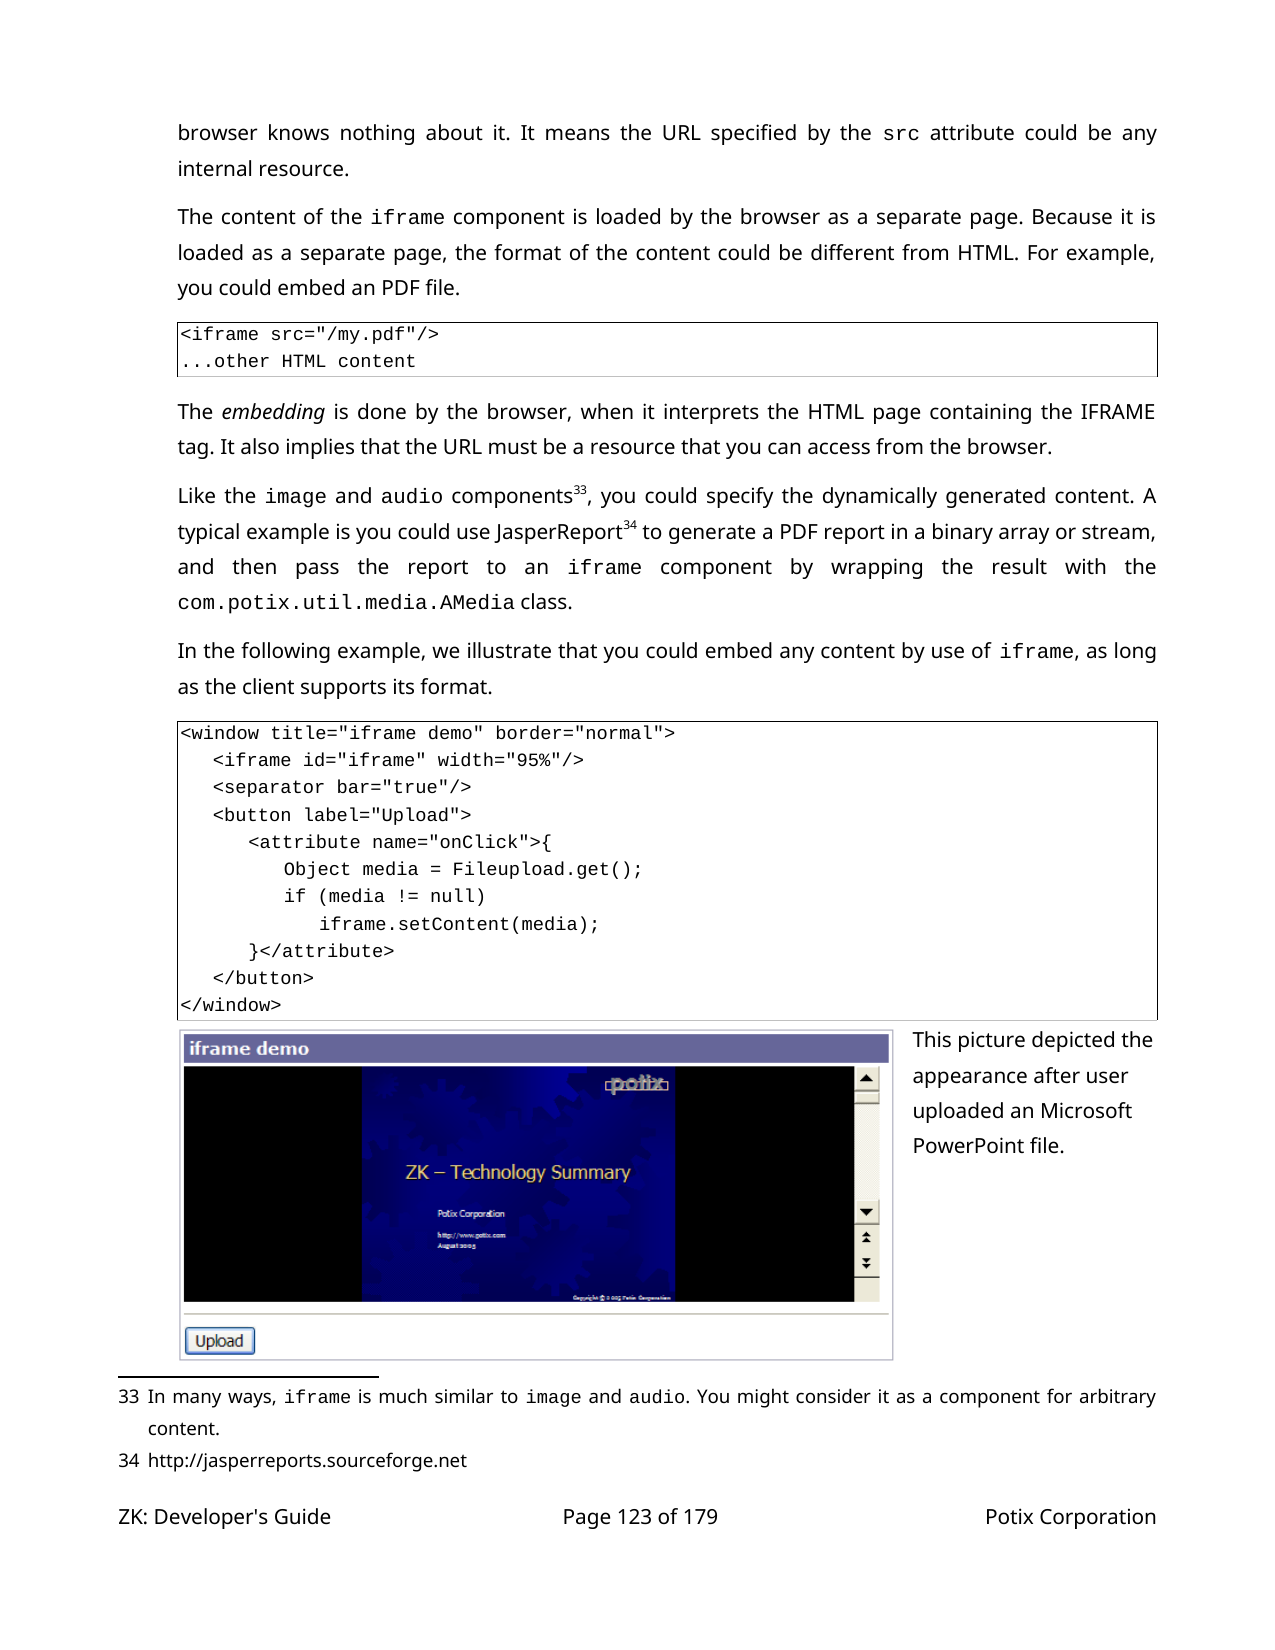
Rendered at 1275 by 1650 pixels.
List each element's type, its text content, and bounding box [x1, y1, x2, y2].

text ...other HTML content [178, 349, 1157, 376]
text browser knows nothing about it. It means the URL specified by the src attribute could be any internal resource. [177, 118, 1157, 182]
text Like the image and audio components, you could specify the dynamically generated content. A typical example is you could use JasperReport to generate a PDF report in a binary array or stream, and then pass the report to an iframe component by wrapping the result with the com.potix.util.media.AMedia class. [177, 481, 1157, 616]
text The embedding is done by the browser, when it interprets the HTML page containing the IFRAME tag. It also implies that the URL must be a resource that you can access from the browser. [177, 397, 1157, 461]
text <button label="Upload"> [178, 803, 1157, 827]
text iframe.setContent(media); [178, 911, 1157, 936]
table_header This picture depicted the appearance after user uploaded an Microsoft PowerPoint file. [912, 1026, 1156, 1363]
text </window> [178, 993, 1157, 1020]
text </button> [178, 966, 1157, 990]
text In the following example, we illustrate that you could embed any content by use of iframe, as long as the client supports its format. [177, 637, 1157, 700]
text <separator bar="true"/> [178, 775, 1157, 800]
text <window title="iframe demo" border="normal"> [178, 722, 1157, 745]
text In many ways, iframe is much similar to image and audio. You might consider it as a component for arbitrary content. [118, 1383, 1157, 1441]
text }</attribute> [178, 938, 1157, 963]
picture [177, 1025, 898, 1364]
table_header [898, 1026, 912, 1363]
text The content of the iframe component is loaded by the browser as a separate page. Because it is loaded as a separate page, the format of the content could be different from HTML. For example, you could embed an PDF file. [177, 202, 1157, 301]
text <attribute name="onClick">{ [178, 830, 1157, 854]
text <iframe src="/my.pdf"/> [178, 323, 1157, 346]
text Object media = Fileupload.get(); [178, 857, 1157, 881]
text if (media != null) [178, 884, 1157, 908]
text http://jasperreports.sourceforge.net [118, 1447, 1157, 1473]
text <iframe id="iframe" width="95%"/> [178, 748, 1157, 772]
